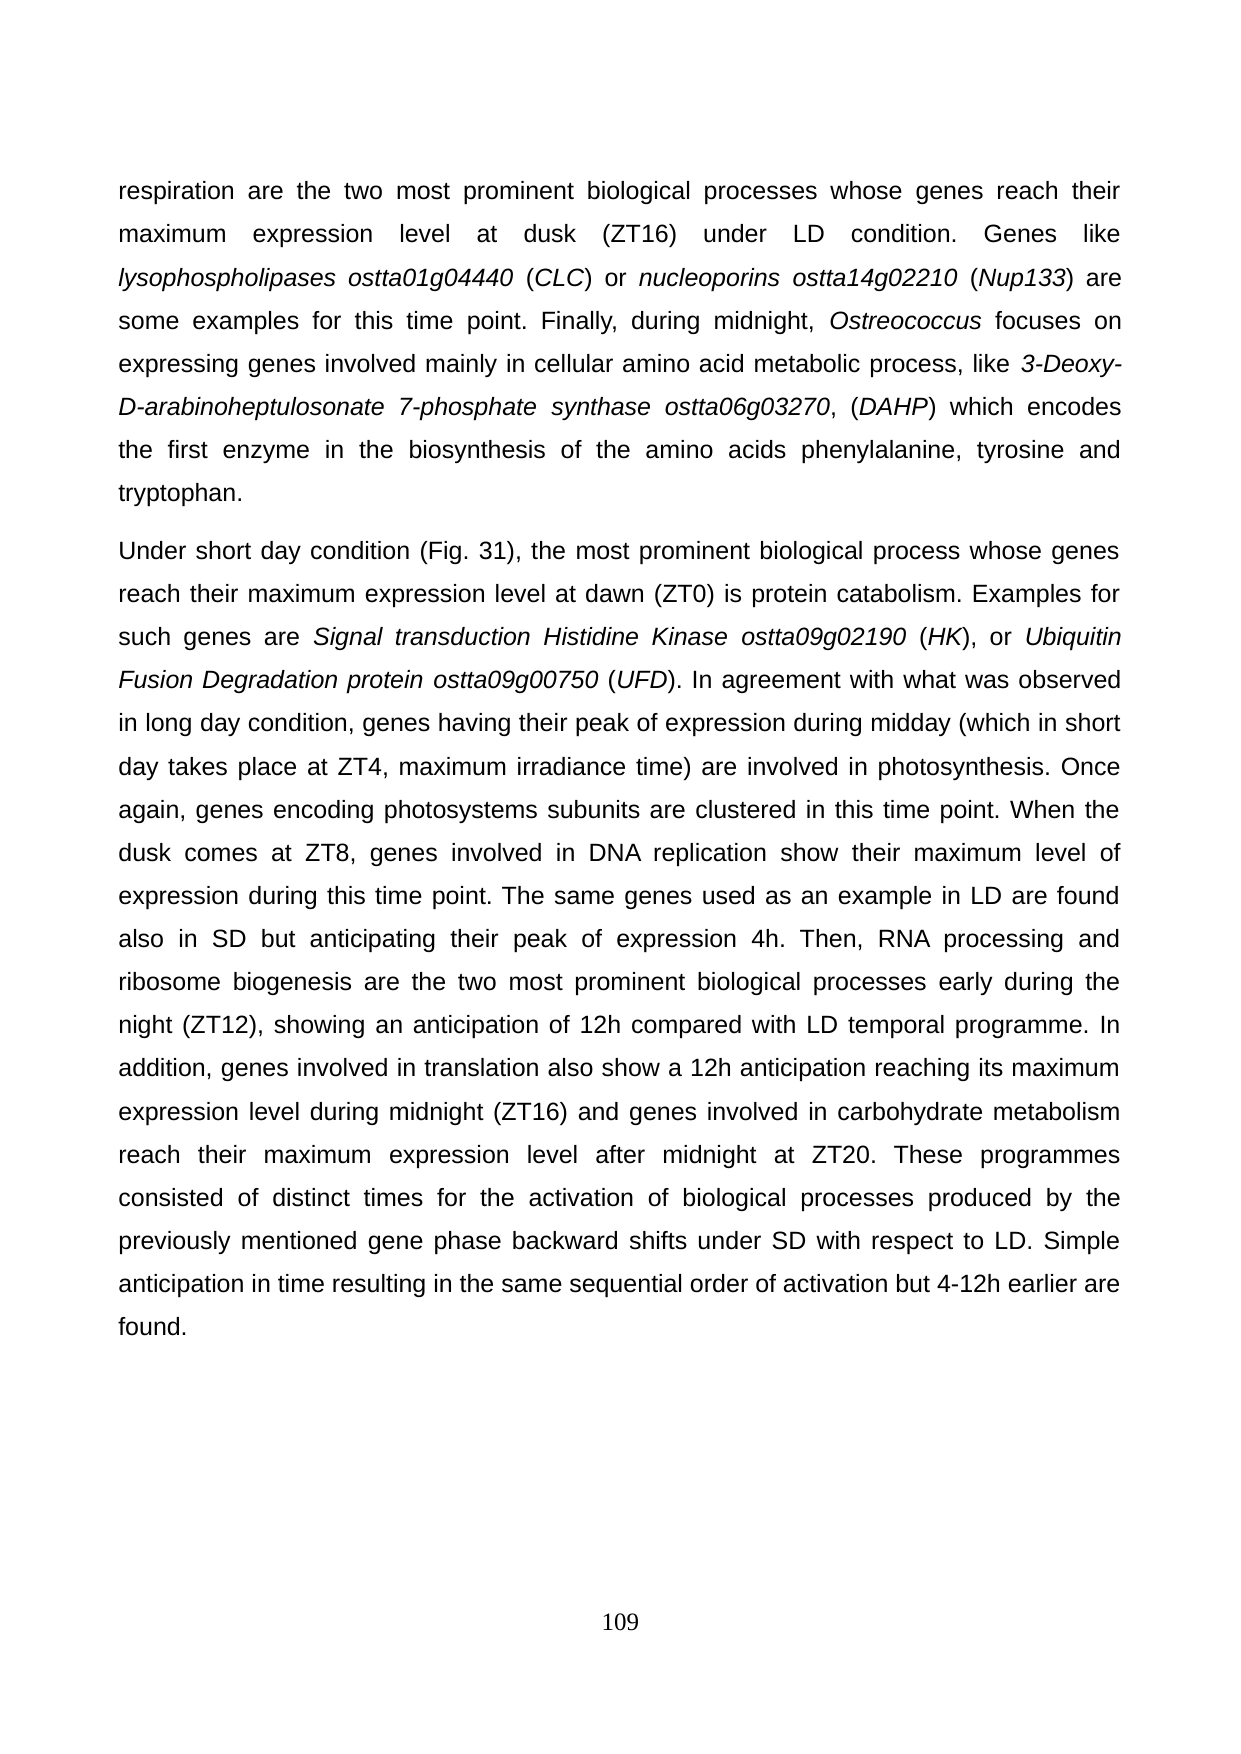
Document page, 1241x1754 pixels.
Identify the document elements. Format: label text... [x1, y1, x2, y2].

text respiration are the two most prominent biological processes whose genes reach their maximum expression level at dusk (ZT16) under LD condition. Genes like lysophospholipases ostta01g04440 (CLC) or nucleoporins ostta14g02210 (Nup133) are some examples for this time point. Finally, during midnight, Ostreococcus focuses on expressing genes involved mainly in cellular amino acid metabolic process, like 3-Deoxy-D-arabinoheptulosonate 7-phosphate synthase ostta06g03270, (DAHP) which encodes the first enzyme in the biosynthesis of the amino acids phenylalanine, tyrosine and tryptophan. [118, 176, 1122, 507]
text Under short day condition (Fig. 31), the most prominent biological process whose genes reach their maximum expression level at dawn (ZT0) is protein catabolism. Examples for such genes are Signal transduction Histidine Kinase ostta09g02190 (HK), or Ubiquitin Fusion Degradation protein ostta09g00750 (UFD). In agreement with what was observed in long day condition, genes having their peak of expression during midday (which in short day takes place at ZT4, maximum irradiance time) are involved in photosynthesis. Once again, genes encoding photosystems subunits are clustered in this time point. When the dusk comes at ZT8, genes involved in DNA replication show their maximum level of expression during this time point. The same genes used as an example in LD are found also in SD but anticipating their peak of expression 4h. Then, RNA processing and ribosome biogenesis are the two most prominent biological processes early during the night (ZT12), showing an anticipation of 12h compared with LD temporal programme. In addition, genes involved in translation also show a 12h anticipation reaching its maximum expression level during midnight (ZT16) and genes involved in carbohydrate metabolism reach their maximum expression level after midnight at ZT20. These programmes consisted of distinct times for the activation of biological processes produced by the previously mentioned gene phase backward shifts under SD with respect to LD. Simple anticipation in time resulting in the same sequential order of activation but 4-12h earlier are found. [118, 536, 1122, 1341]
